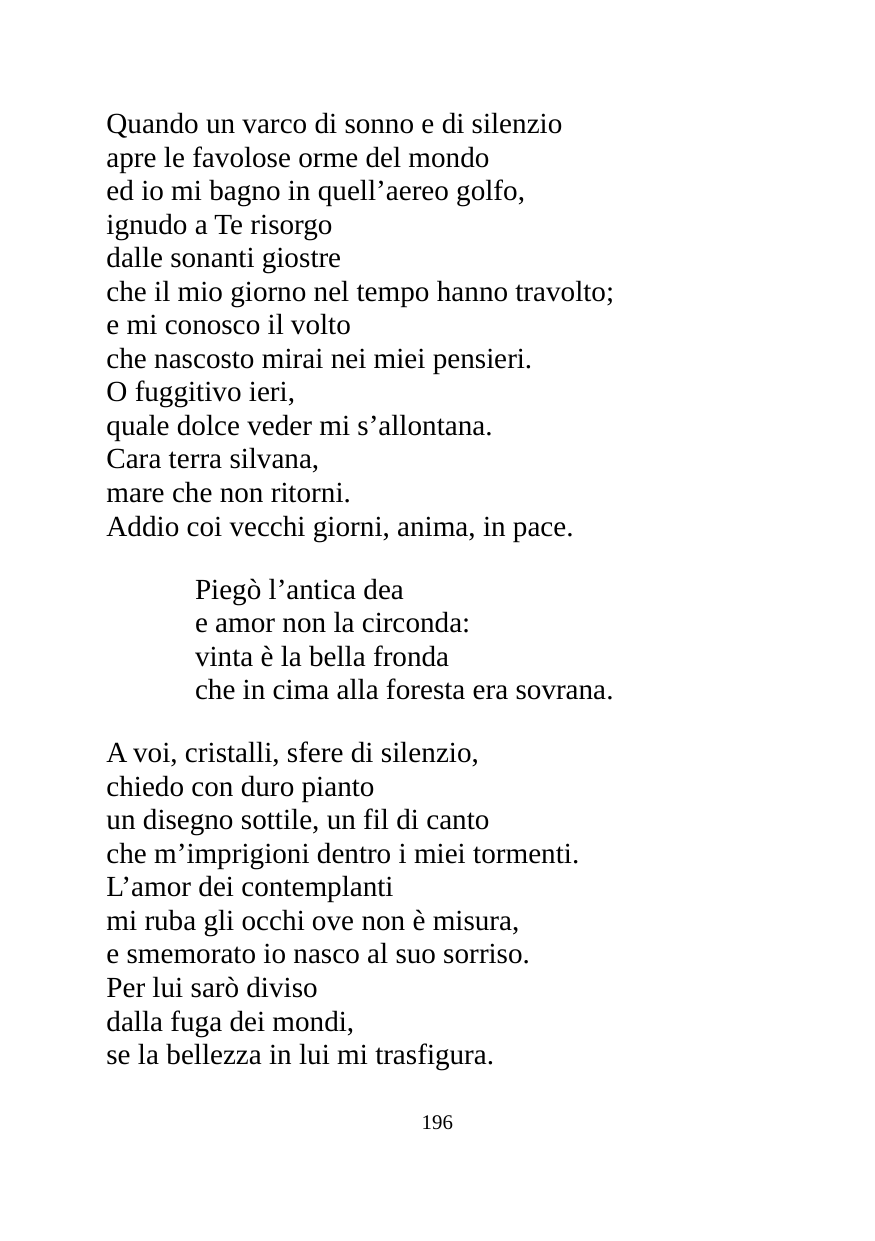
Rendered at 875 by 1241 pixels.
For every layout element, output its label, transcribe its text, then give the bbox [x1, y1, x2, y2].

text Piegò l’antica dea e amor non la circonda: vinta è la bella fronda che in cima alla foresta era sovrana. [195, 572, 768, 706]
text Quando un varco di sonno e di silenzio apre le favolose orme del mondo ed io mi bagno in quell’aereo golfo, ignudo a Te risorgo dalle sonanti giostre che il mio giorno nel tempo hanno travolto; e mi conosco il volto che nascosto mirai nei miei pensieri. O fuggitivo ieri, quale dolce veder mi s’allontana. Cara terra silvana, mare che non ritorni. Addio coi vecchi giorni, anima, in pace. [106, 106, 768, 542]
text A voi, cristalli, sfere di silenzio, chiedo con duro pianto un disegno sottile, un fil di canto che m’imprigioni dentro i miei tormenti. L’amor dei contemplanti mi ruba gli occhi ove non è misura, e smemorato io nasco al suo sorriso. Per lui sarò diviso dalla fuga dei mondi, se la bellezza in lui mi trasfigura. [106, 735, 768, 1071]
